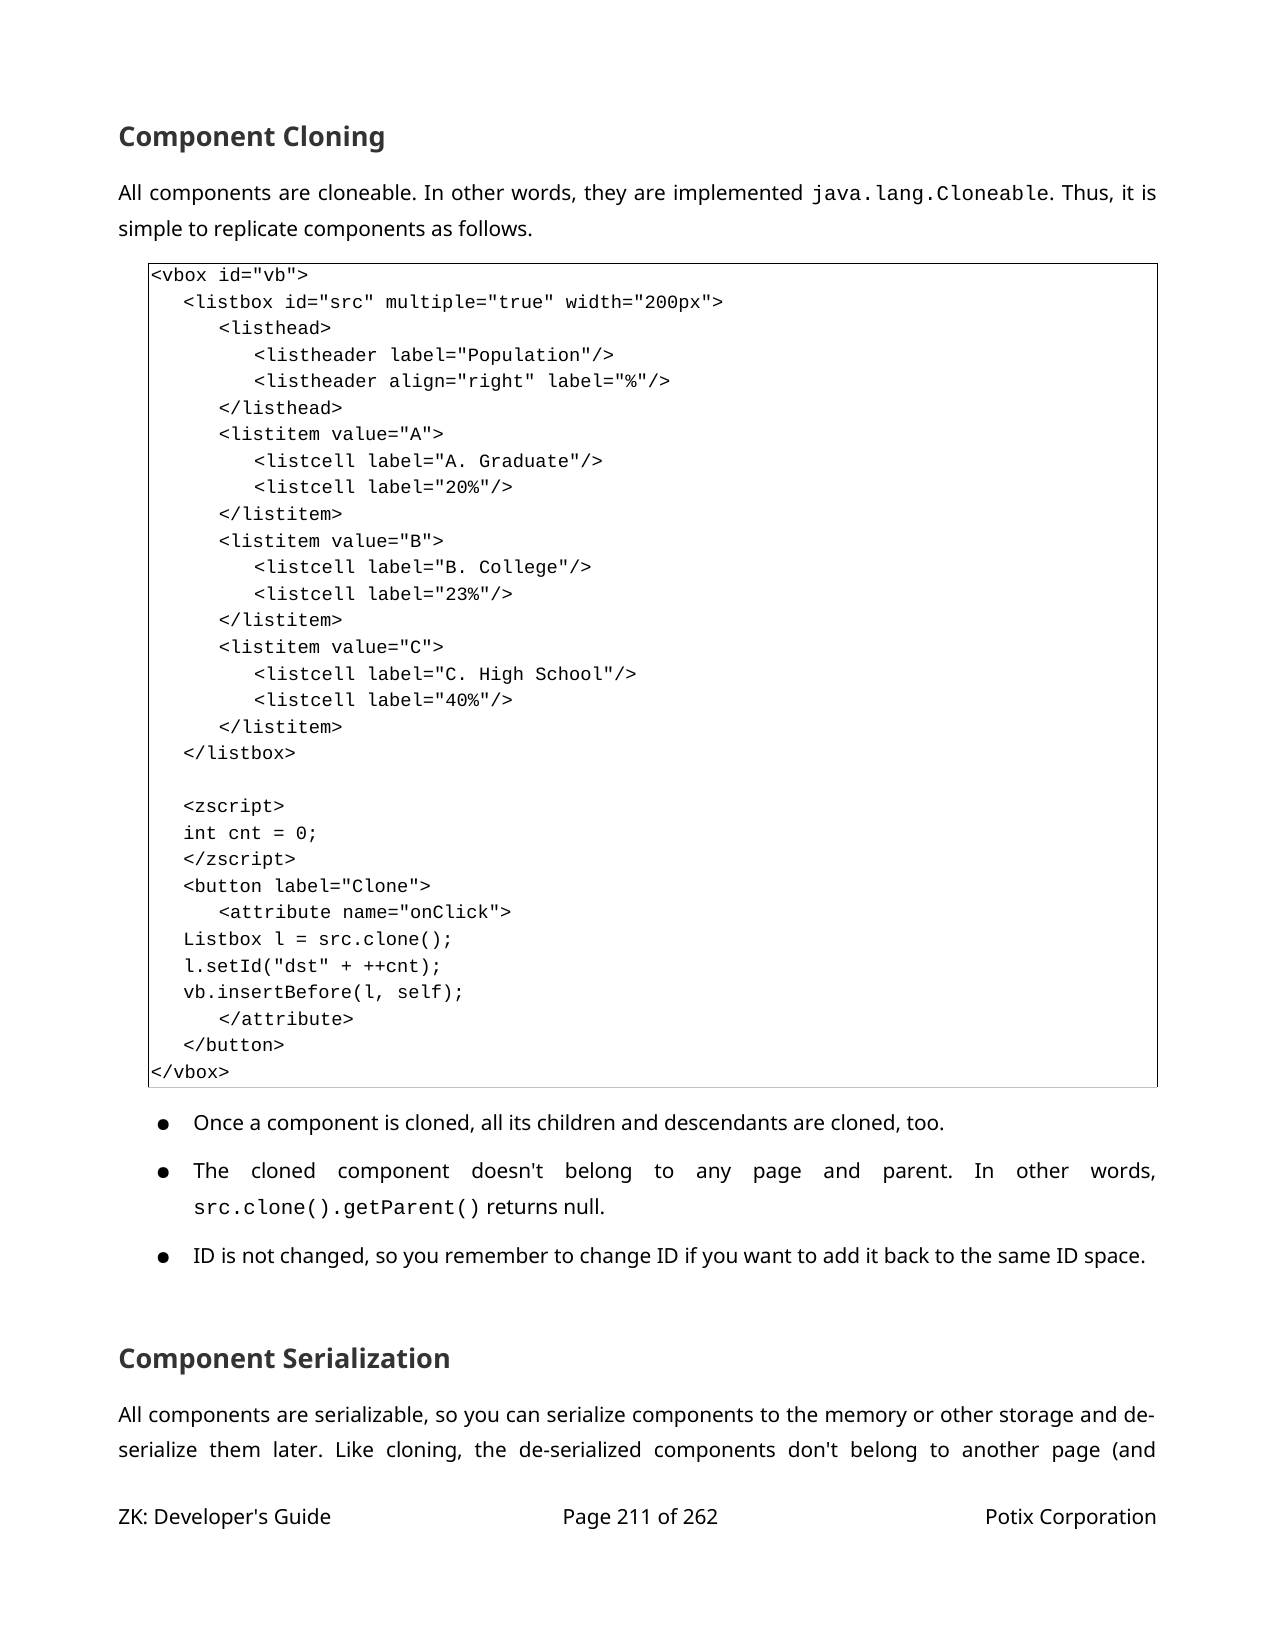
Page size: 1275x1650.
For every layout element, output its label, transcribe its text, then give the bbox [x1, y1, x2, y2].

list Once a component is cloned, all its children and descendants are cloned, too. [156, 1108, 1157, 1136]
list The cloned component doesn't belong to any page and parent. In other words, src.clone().getParent() returns null. [156, 1157, 1157, 1220]
subtitle Component Serialization [118, 1340, 1157, 1377]
list ID is not changed, so you remember to change ID if you want to add it back to the same ID space. [156, 1241, 1157, 1269]
text <vbox id="vb"> <listbox id="src" multiple="true" width="200px"> <listhead> <listheader label="Population"/> <listheader align="right" label="%"/> </listhead> <listitem value="A"> <listcell label="A. Graduate"/> <listcell label="20%"/> </listitem> <listitem value="B"> <listcell label="B. College"/> <listcell label="23%"/> </listitem> <listitem value="C"> <listcell label="C. High School"/> <listcell label="40%"/> </listitem> </listbox> <zscript> int cnt = 0; </zscript> <button label="Clone"> <attribute name="onClick"> Listbox l = src.clone(); l.setId("dst" + ++cnt); vb.insertBefore(l, self); </attribute> </button> </vbox> [149, 264, 1157, 1087]
subtitle Component Cloning [118, 118, 1157, 155]
text All components are serializable, so you can serialize components to the memory or other storage and de-serialize them later. Like cloning, the de-serialized components don't belong to another page (and [118, 1400, 1157, 1464]
text All components are cloneable. In other words, they are implemented java.lang.Cloneable. Thus, it is simple to replicate components as follows. [118, 178, 1157, 242]
